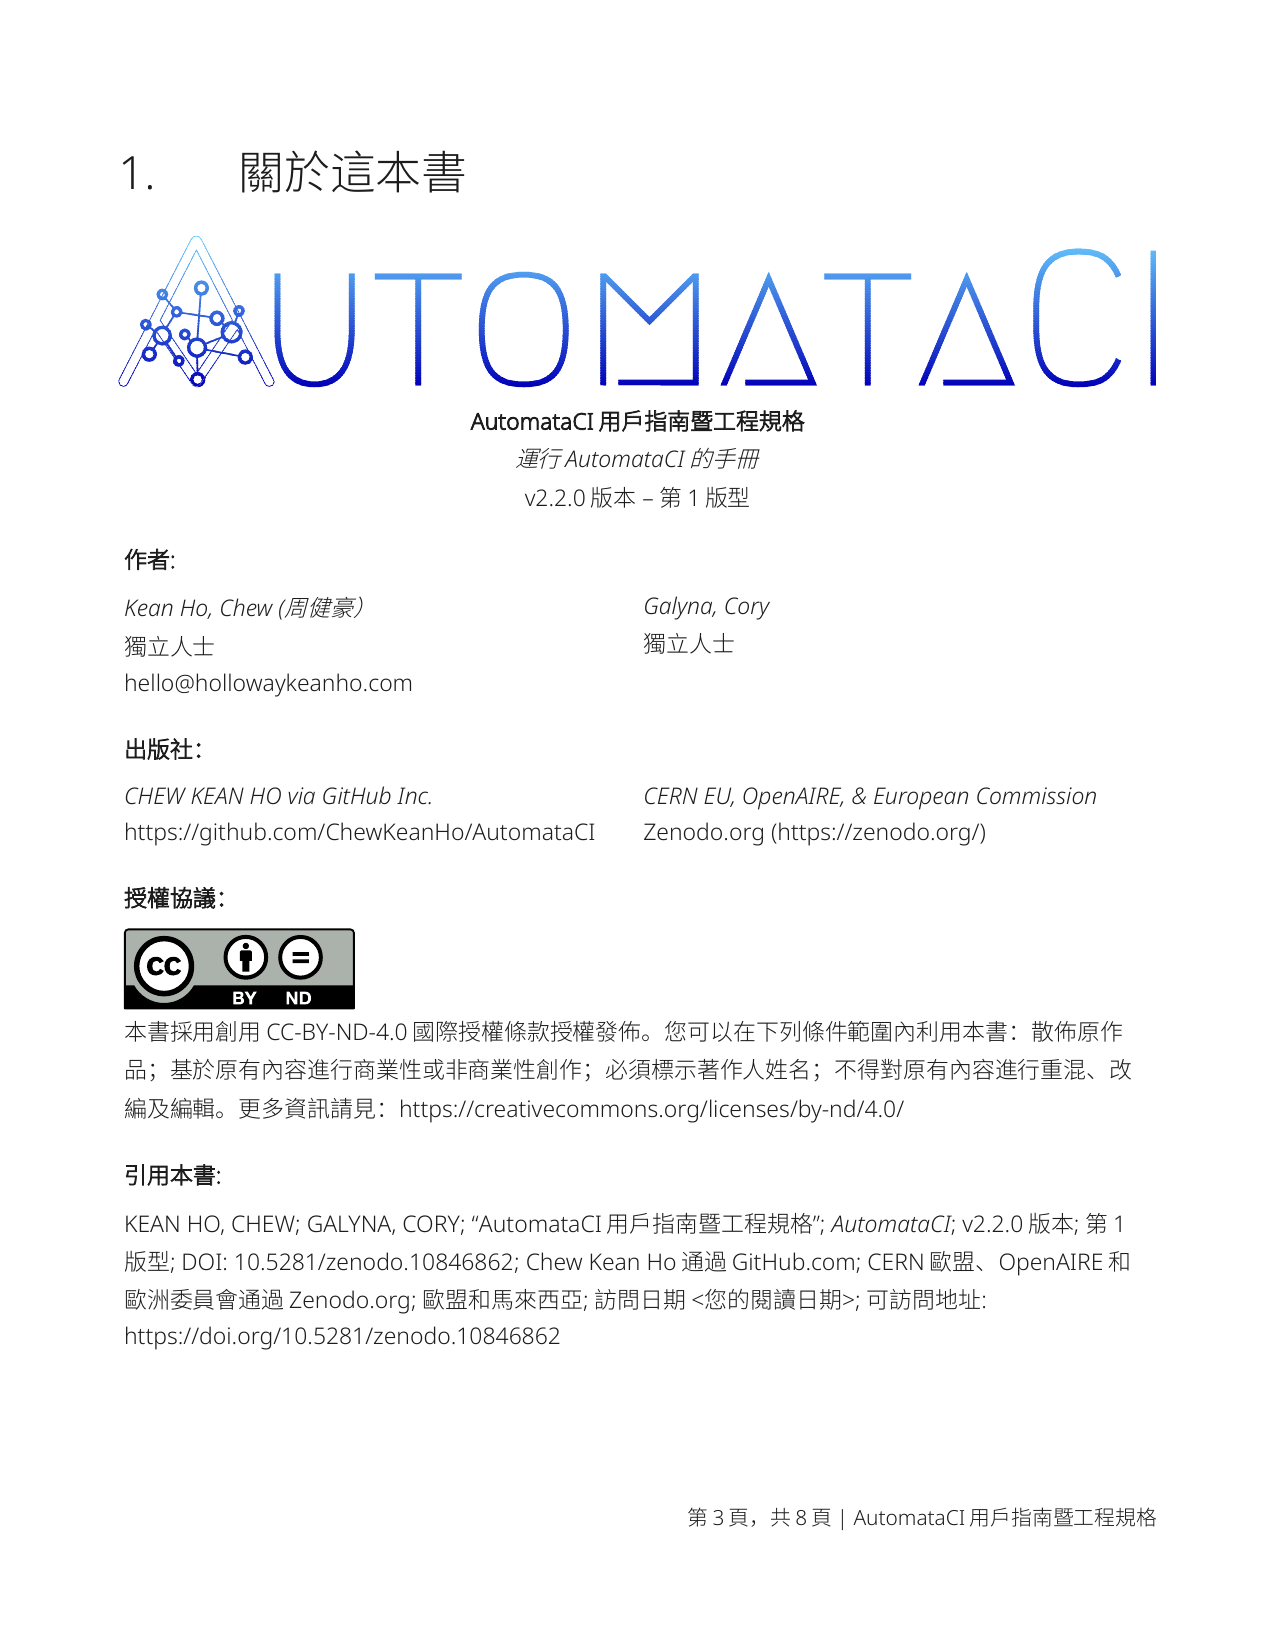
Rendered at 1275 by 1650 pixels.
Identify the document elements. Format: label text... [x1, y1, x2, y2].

table_cell CERN EU, OpenAIRE, & European Commission Zenodo.org (https://zenodo.org/) [638, 774, 1157, 856]
table_cell 引用本書: [118, 1151, 1157, 1200]
table_cell Kean Ho, Chew (周健豪） 獨立人士 hello@hollowaykeanho.com [118, 585, 637, 707]
text 運行AutomataCI的手冊 [118, 441, 1157, 475]
table_cell 授權協議： [118, 874, 1157, 923]
text v2.2.0版本 – 第1版型 [118, 480, 1157, 513]
table_cell 出版社： [118, 725, 1157, 774]
table_cell [118, 708, 1157, 725]
table_cell [118, 1134, 1157, 1151]
table_cell Galyna, Cory 獨立人士 [638, 585, 1157, 707]
table_cell [118, 856, 1157, 874]
text AutomataCI用戶指南暨工程規格 [118, 403, 1157, 436]
table_cell KEAN HO, CHEW; GALYNA, CORY; “AutomataCI用戶指南暨工程規格”; AutomataCI; v2.2.0版本; 第1版型; DOI: 10.5281/zenodo.10846862; Chew Kean Ho通過GitHub.com; CERN歐盟、OpenAIRE和歐洲委員會通過Zenodo.org; 歐盟和馬來西亞; 訪問日期 <您的閱讀日期>; 可訪問地址: https://doi.org/10.5281/zenodo.10846862 [118, 1200, 1157, 1361]
table_cell 本書採用創用CC-BY-ND-4.0國際授權條款授權發佈。您可以在下列條件範圍內利用本書：散佈原作品；基於原有內容進行商業性或非商業性創作；必須標示著作人姓名；不得對原有內容進行重混、改編及編輯。更多資訊請見：https://creativecommons.org/licenses/by-nd/4.0/ [118, 923, 1157, 1133]
table_cell CHEW KEAN HO via GitHub Inc. https://github.com/ChewKeanHo/AutomataCI [118, 774, 637, 856]
table_cell 作者: [118, 536, 1157, 584]
subtitle 關於這本書 [118, 136, 1157, 203]
table_header [118, 518, 1157, 536]
